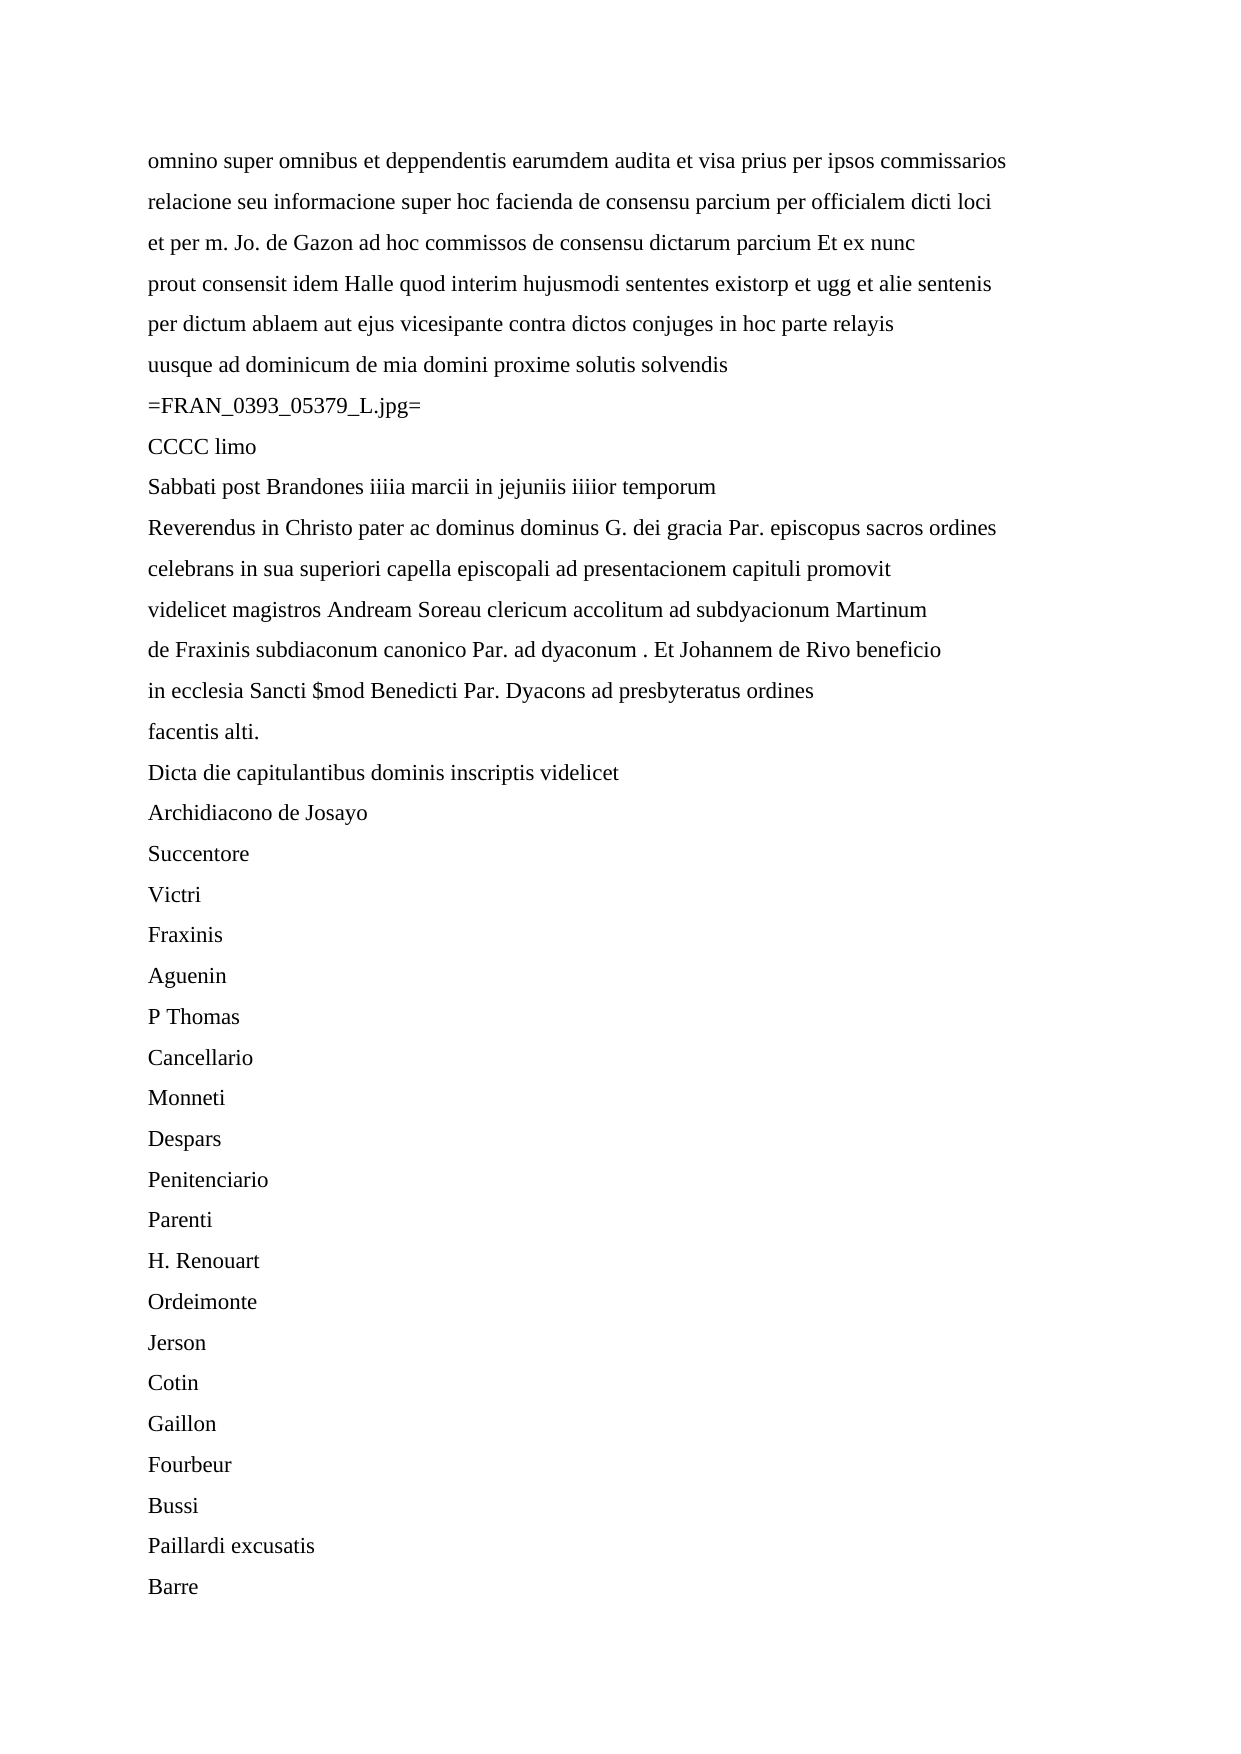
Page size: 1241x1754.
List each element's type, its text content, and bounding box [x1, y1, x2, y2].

text prout consensit idem Halle quod interim hujusmodi sententes existorp et ugg et alie sentenis [148, 270, 1093, 296]
text uusque ad dominicum de mia domini proxime solutis solvendis [148, 351, 1093, 378]
text omnino super omnibus et deppendentis earumdem audita et visa prius per ipsos commissarios [148, 148, 1093, 174]
text relacione seu informacione super hoc facienda de consensu parcium per officialem dicti loci [148, 188, 1093, 215]
text Barre [148, 1573, 1093, 1599]
text Cotin [148, 1369, 1093, 1396]
text Archidiacono de Josayo [148, 799, 1093, 826]
text facentis alti. [148, 718, 1093, 744]
text Sabbati post Brandones iiiia marcii in jejuniis iiiior temporum [148, 473, 1093, 500]
text per dictum ablaem aut ejus vicesipante contra dictos conjuges in hoc parte relayis [148, 311, 1093, 337]
text Cancellario [148, 1044, 1093, 1070]
text Penitenciario [148, 1166, 1093, 1192]
text Dicta die capitulantibus dominis inscriptis videlicet [148, 758, 1093, 785]
text videlicet magistros Andream Soreau clericum accolitum ad subdyacionum Martinum [148, 596, 1093, 622]
text H. Renouart [148, 1247, 1093, 1274]
text =FRAN_0393_05379_L.jpg= [148, 392, 1093, 418]
text CCCC limo [148, 433, 1093, 459]
text celebrans in sua superiori capella episcopali ad presentacionem capituli promovit [148, 555, 1093, 581]
text Jerson [148, 1329, 1093, 1355]
text Victri [148, 881, 1093, 907]
text Reverendus in Christo pater ac dominus dominus G. dei gracia Par. episcopus sacros ordines [148, 514, 1093, 541]
text in ecclesia Sancti $mod Benedicti Par. Dyacons ad presbyteratus ordines [148, 677, 1093, 703]
text de Fraxinis subdiaconum canonico Par. ad dyaconum . Et Johannem de Rivo beneficio [148, 636, 1093, 663]
text Aguenin [148, 962, 1093, 988]
text P Thomas [148, 1003, 1093, 1029]
text Parenti [148, 1207, 1093, 1233]
text Bussi [148, 1492, 1093, 1518]
text Fraxinis [148, 921, 1093, 948]
text Gaillon [148, 1410, 1093, 1437]
text Succentore [148, 840, 1093, 866]
text Ordeimonte [148, 1288, 1093, 1314]
text Paillardi excusatis [148, 1532, 1093, 1559]
text Despars [148, 1125, 1093, 1151]
text Fourbeur [148, 1451, 1093, 1477]
text et per m. Jo. de Gazon ad hoc commissos de consensu dictarum parcium Et ex nunc [148, 229, 1093, 255]
text Monneti [148, 1084, 1093, 1111]
